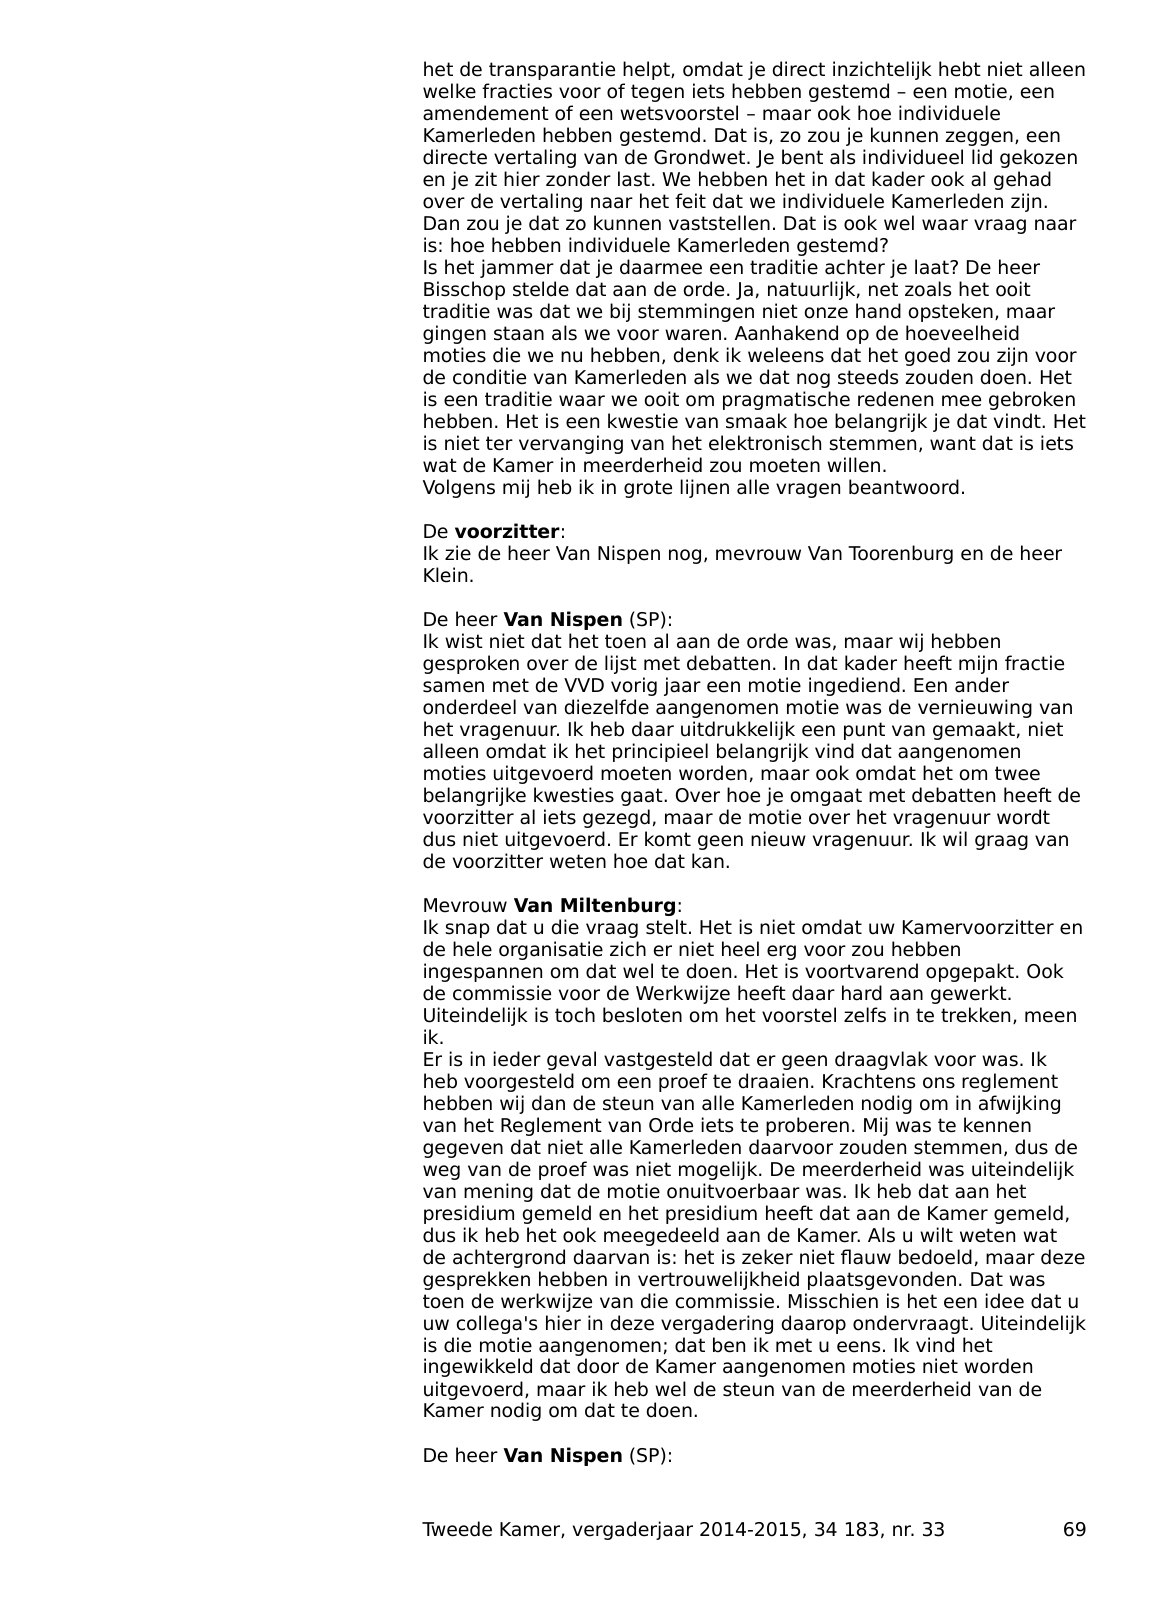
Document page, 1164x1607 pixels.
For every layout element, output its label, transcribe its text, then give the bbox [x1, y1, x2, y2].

text Ik wist niet dat het toen al aan de orde was, maar wij hebben gesproken over de lijst met debatten. In dat kader heeft mijn fractie samen met de VVD vorig jaar een motie ingediend. Een ander onderdeel van diezelfde aangenomen motie was de vernieuwing van het vragenuur. Ik heb daar uitdrukkelijk een punt van gemaakt, niet alleen omdat ik het principieel belangrijk vind dat aangenomen moties uitgevoerd moeten worden, maar ook omdat het om twee belangrijke kwesties gaat. Over hoe je omgaat met debatten heeft de voorzitter al iets gezegd, maar de motie over het vragenuur wordt dus niet uitgevoerd. Er komt geen nieuw vragenuur. Ik wil graag van de voorzitter weten hoe dat kan. [422, 631, 1087, 873]
text Ik zie de heer Van Nispen nog, mevrouw Van Toorenburg en de heer Klein. [422, 543, 1087, 587]
text De voorzitter: [422, 521, 1087, 543]
text De heer Van Nispen (SP): [422, 1444, 1087, 1467]
text Volgens mij heb ik in grote lijnen alle vragen beantwoord. [422, 477, 1087, 499]
text Is het jammer dat je daarmee een traditie achter je laat? De heer Bisschop stelde dat aan de orde. Ja, natuurlijk, net zoals het ooit traditie was dat we bij stemmingen niet onze hand opsteken, maar gingen staan als we voor waren. Aanhakend op de hoeveelheid moties die we nu hebben, denk ik weleens dat het goed zou zijn voor de conditie van Kamerleden als we dat nog steeds zouden doen. Het is een traditie waar we ooit om pragmatische redenen mee gebroken hebben. Het is een kwestie van smaak hoe belangrijk je dat vindt. Het is niet ter vervanging van het elektronisch stemmen, want dat is iets wat de Kamer in meerderheid zou moeten willen. [422, 257, 1087, 477]
text De heer Van Nispen (SP): [422, 609, 1087, 631]
text het de transparantie helpt, omdat je direct inzichtelijk hebt niet alleen welke fracties voor of tegen iets hebben gestemd – een motie, een amendement of een wetsvoorstel – maar ook hoe individuele Kamerleden hebben gestemd. Dat is, zo zou je kunnen zeggen, een directe vertaling van de Grondwet. Je bent als individueel lid gekozen en je zit hier zonder last. We hebben het in dat kader ook al gehad over de vertaling naar het feit dat we individuele Kamerleden zijn. Dan zou je dat zo kunnen vaststellen. Dat is ook wel waar vraag naar is: hoe hebben individuele Kamerleden gestemd? [422, 59, 1087, 257]
text Ik snap dat u die vraag stelt. Het is niet omdat uw Kamervoorzitter en de hele organisatie zich er niet heel erg voor zou hebben ingespannen om dat wel te doen. Het is voortvarend opgepakt. Ook de commissie voor de Werkwijze heeft daar hard aan gewerkt. Uiteindelijk is toch besloten om het voorstel zelfs in te trekken, meen ik. [422, 917, 1087, 1049]
text Mevrouw Van Miltenburg: [422, 895, 1087, 917]
text Er is in ieder geval vastgesteld dat er geen draagvlak voor was. Ik heb voorgesteld om een proef te draaien. Krachtens ons reglement hebben wij dan de steun van alle Kamerleden nodig om in afwijking van het Reglement van Orde iets te proberen. Mij was te kennen gegeven dat niet alle Kamerleden daarvoor zouden stemmen, dus de weg van de proef was niet mogelijk. De meerderheid was uiteindelijk van mening dat de motie onuitvoerbaar was. Ik heb dat aan het presidium gemeld en het presidium heeft dat aan de Kamer gemeld, dus ik heb het ook meegedeeld aan de Kamer. Als u wilt weten wat de achtergrond daarvan is: het is zeker niet flauw bedoeld, maar deze gesprekken hebben in vertrouwelijkheid plaatsgevonden. Dat was toen de werkwijze van die commissie. Misschien is het een idee dat u uw collega's hier in deze vergadering daarop ondervraagt. Uiteindelijk is die motie aangenomen; dat ben ik met u eens. Ik vind het ingewikkeld dat door de Kamer aangenomen moties niet worden uitgevoerd, maar ik heb wel de steun van de meerderheid van de Kamer nodig om dat te doen. [422, 1049, 1087, 1422]
